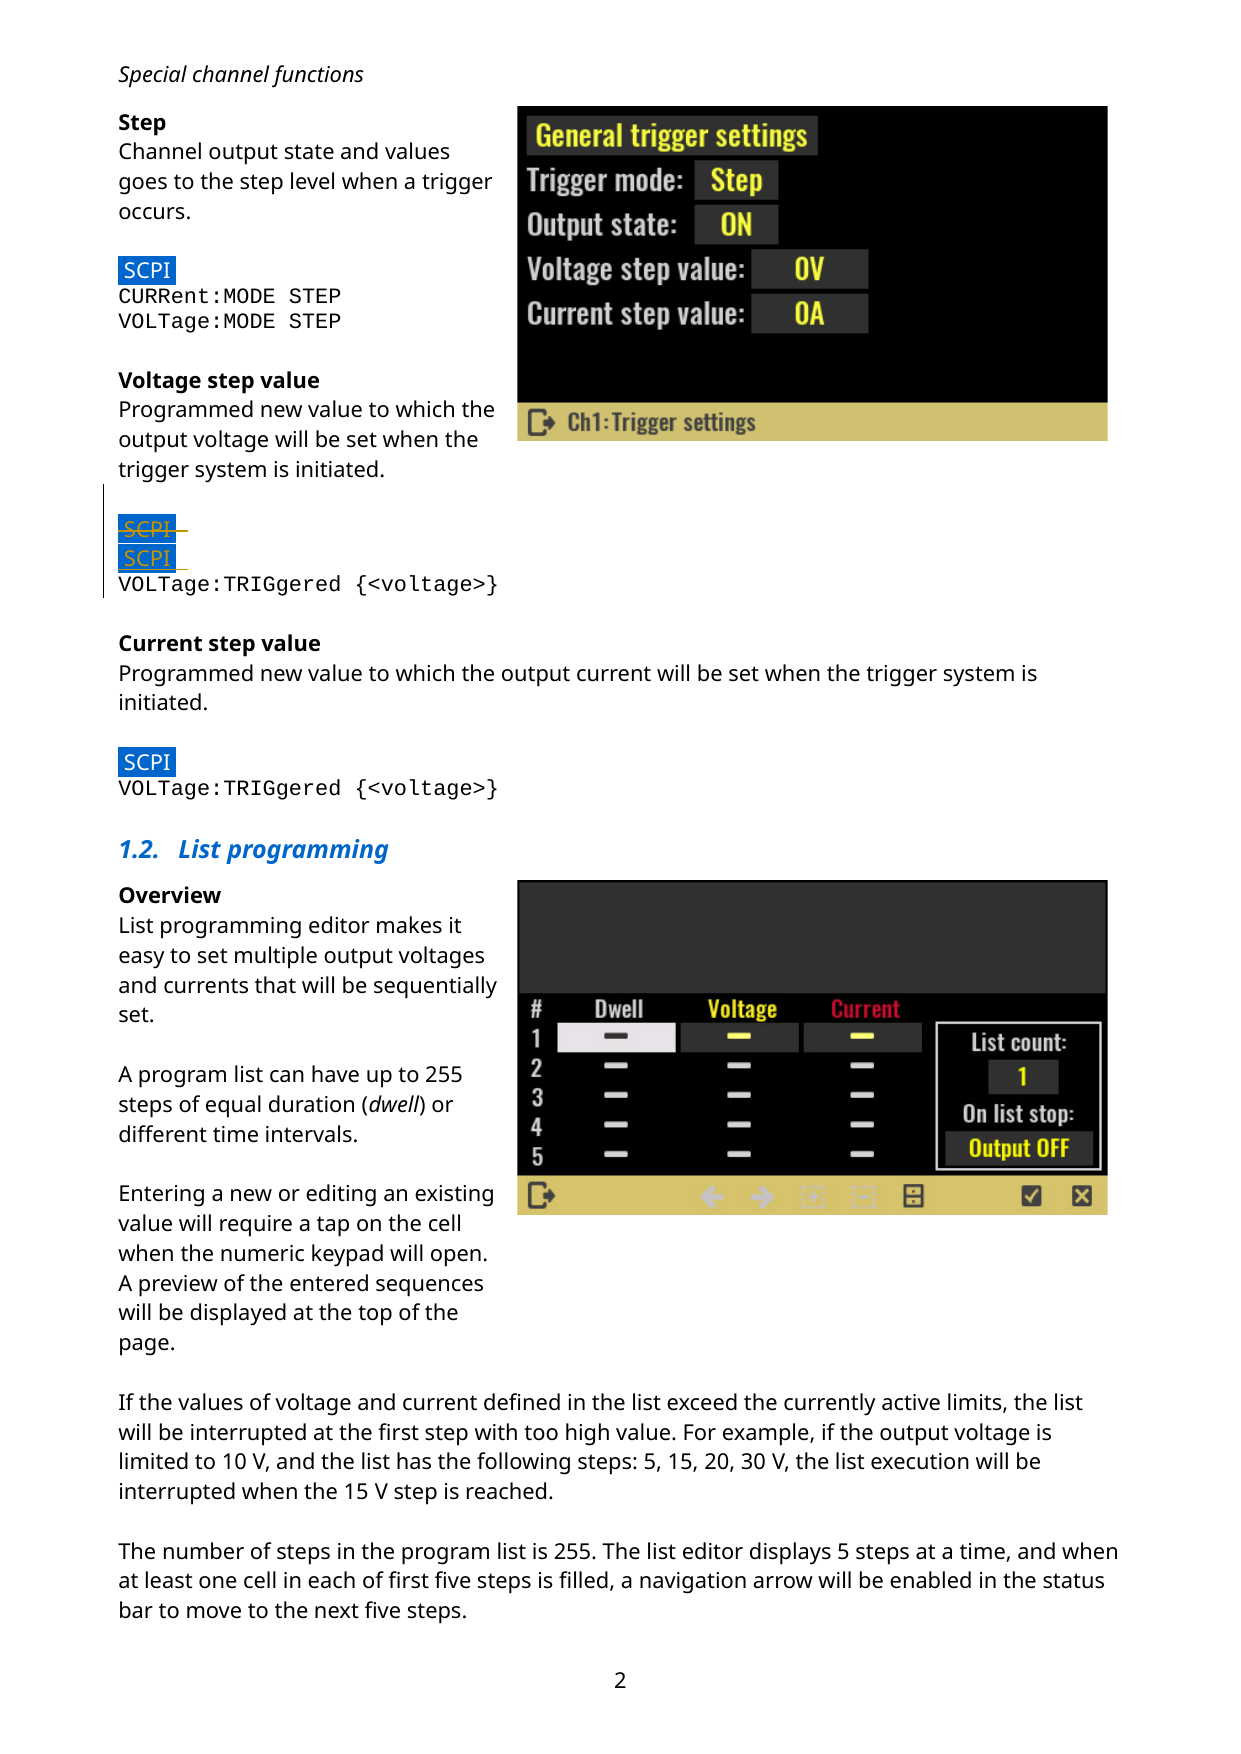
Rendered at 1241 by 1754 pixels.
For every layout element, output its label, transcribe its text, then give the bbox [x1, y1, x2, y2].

text Current step value [118, 628, 1122, 658]
subtitle List programming [118, 831, 1122, 865]
table_header [502, 107, 1123, 543]
table_header Step Channel output state and values goes to the step level when a trigger occurs. SCPI CURRent:MODE STEP VOLTage:MODE STEP Voltage step value Programmed new value to which the output voltage will be set when the trigger system is initiated. [118, 107, 502, 543]
text Programmed new value to which the output current will be set when the trigger system is initiated. [118, 658, 1122, 717]
table_header [1108, 880, 1123, 1214]
table_cell If the values of voltage and current defined in the list exceed the currently active limits, the list will be interrupted at the first step with too high value. For example, if the output voltage is limited to 10 V, and the list has the following steps: 5, 15, 20, 30 V, the list execution will be interrupted when the 15 V step is reached. The number of steps in the program list is 255. The list editor displays 5 steps at a time, and when at least one cell in each of first five steps is filled, a navigation arrow will be enabled in the status bar to move to the next five steps. [118, 1387, 1123, 1625]
picture [517, 106, 1108, 441]
table_header [502, 880, 517, 1214]
text VOLTage:TRIGgered {<voltage>} [118, 777, 1122, 802]
text SCPI [118, 747, 1122, 777]
table_header [502, 1215, 1123, 1387]
table_header Overview List programming editor makes it easy to set multiple output voltages and currents that will be sequentially set. A program list can have up to 255 steps of equal duration (dwell) or different time intervals. Entering a new or editing an existing value will require a tap on the cell when the numeric keypad will open. A preview of the entered sequences will be displayed at the top of the page. [118, 880, 502, 1387]
text VOLTage:TRIGgered {<voltage>} [118, 573, 1122, 598]
picture [517, 880, 1108, 1215]
text SCPI [118, 543, 1122, 573]
